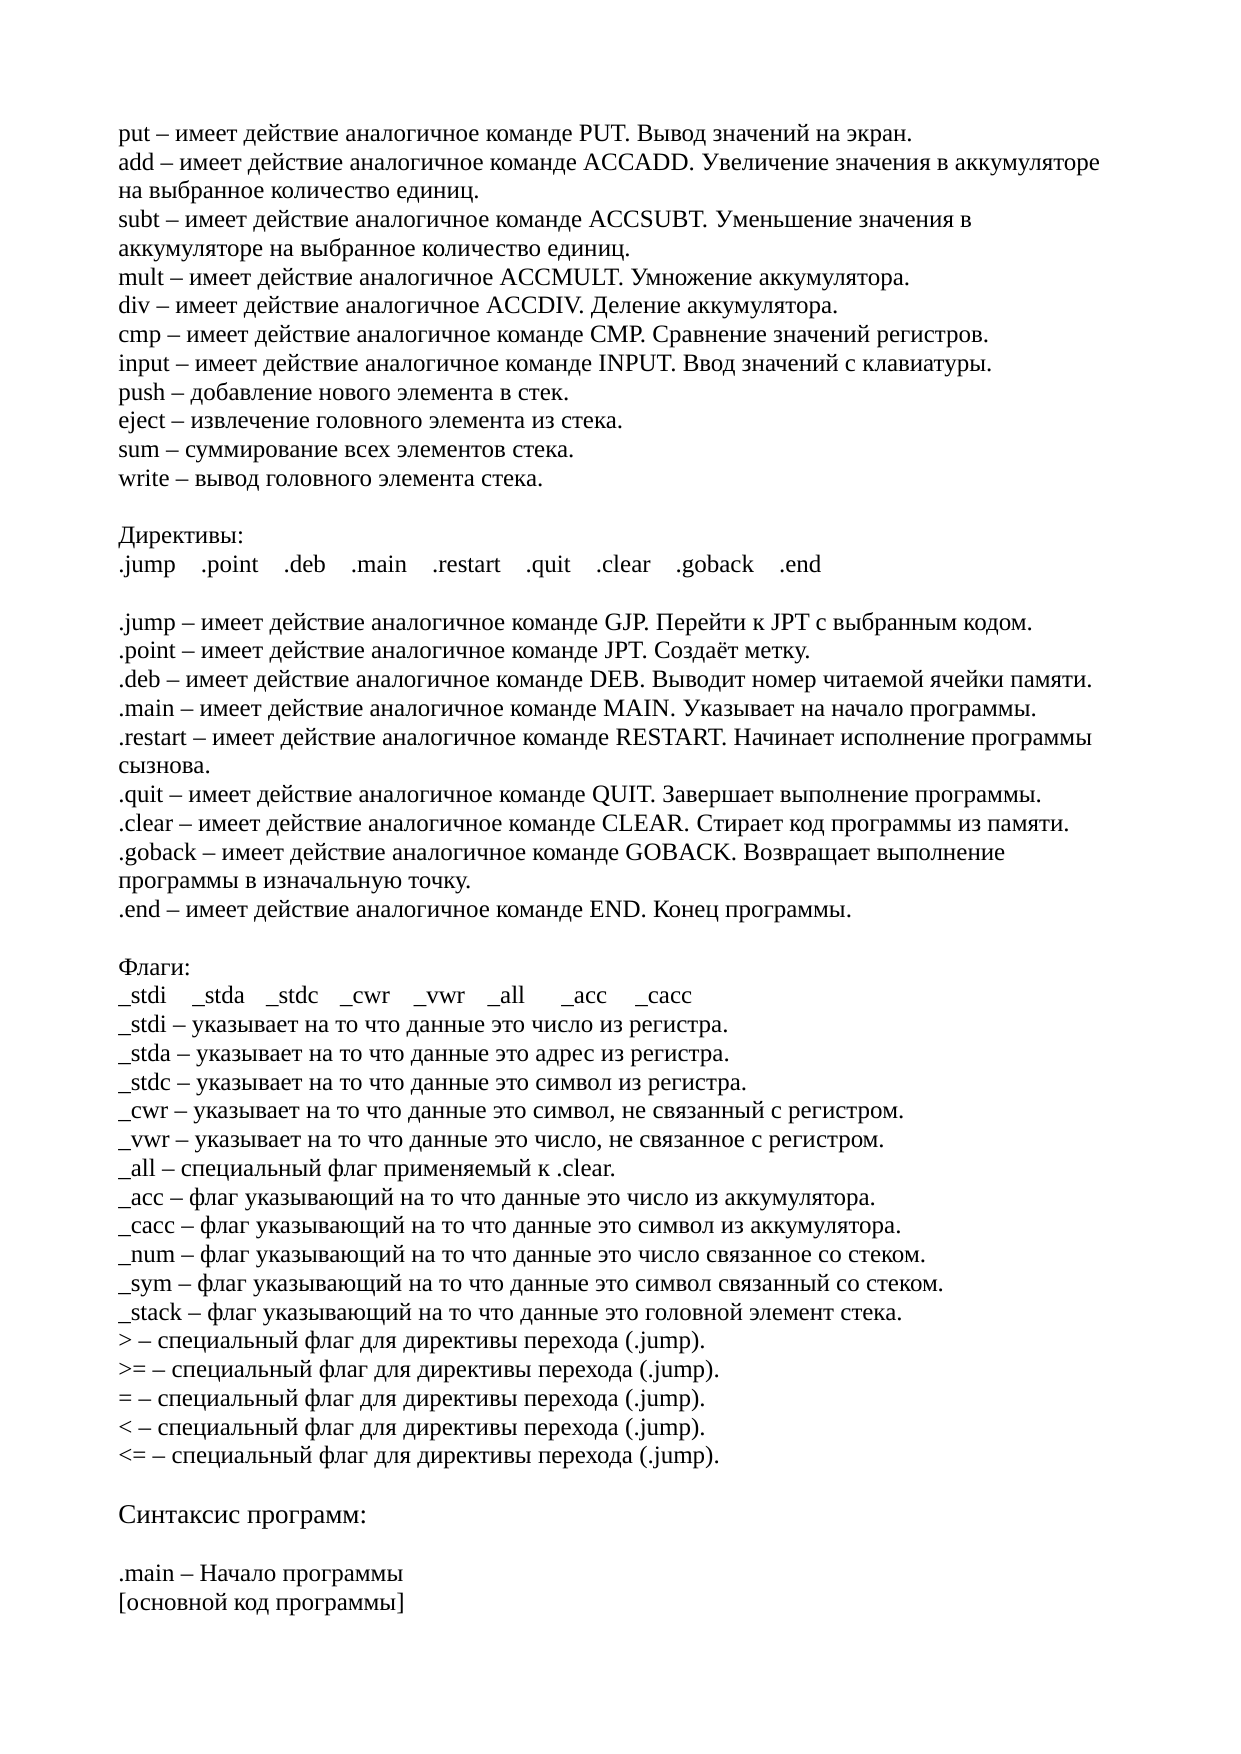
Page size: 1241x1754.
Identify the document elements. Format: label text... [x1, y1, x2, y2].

text .goback – имеет действие аналогичное команде GOBACK. Возвращает выполнение программы в изначальную точку. [118, 837, 1122, 894]
text subt – имеет действие аналогичное команде ACCSUBT. Уменьшение значения в аккумуляторе на выбранное количество единиц. [118, 204, 1122, 262]
text = – специальный флаг для директивы перехода (.jump). [118, 1383, 1122, 1412]
text _stdi _stda _stdc _cwr _vwr _all _acc _cacc [118, 981, 1122, 1009]
text < – специальный флаг для директивы перехода (.jump). [118, 1412, 1122, 1441]
text _stdc – указывает на то что данные это символ из регистра. [118, 1067, 1122, 1096]
text _vwr – указывает на то что данные это число, не связанное с регистром. [118, 1124, 1122, 1153]
text [основной код программы] [118, 1587, 1122, 1616]
text mult – имеет действие аналогичное ACCMULT. Умножение аккумулятора. [118, 262, 1122, 291]
text Флаги: [118, 952, 1122, 981]
text put – имеет действие аналогичное команде PUT. Вывод значений на экран. [118, 118, 1122, 147]
text _acc – флаг указывающий на то что данные это число из аккумулятора. [118, 1182, 1122, 1211]
text .restart – имеет действие аналогичное команде RESTART. Начинает исполнение программы сызнова. [118, 722, 1122, 779]
text write – вывод головного элемента стека. [118, 463, 1122, 492]
text _сacc – флаг указывающий на то что данные это символ из аккумулятора. [118, 1211, 1122, 1239]
text input – имеет действие аналогичное команде INPUT. Ввод значений с клавиатуры. [118, 348, 1122, 377]
text _stdi – указывает на то что данные это число из регистра. [118, 1009, 1122, 1038]
text .jump – имеет действие аналогичное команде GJP. Перейти к JPT с выбранным кодом. [118, 607, 1122, 636]
text _stda – указывает на то что данные это адрес из регистра. [118, 1038, 1122, 1067]
text .main – Начало программы [118, 1558, 1122, 1587]
text > – специальный флаг для директивы перехода (.jump). [118, 1326, 1122, 1354]
text <= – специальный флаг для директивы перехода (.jump). [118, 1441, 1122, 1469]
text Синтаксис программ: [118, 1498, 1122, 1529]
text div – имеет действие аналогичное ACCDIV. Деление аккумулятора. [118, 291, 1122, 319]
text _cwr – указывает на то что данные это символ, не связанный с регистром. [118, 1096, 1122, 1124]
text >= – специальный флаг для директивы перехода (.jump). [118, 1354, 1122, 1383]
text _stack – флаг указывающий на то что данные это головной элемент стека. [118, 1297, 1122, 1326]
text .clear – имеет действие аналогичное команде CLEAR. Стирает код программы из памяти. [118, 808, 1122, 837]
text eject – извлечение головного элемента из стека. [118, 406, 1122, 434]
text add – имеет действие аналогичное команде ACCADD. Увеличение значения в аккумуляторе на выбранное количество единиц. [118, 147, 1122, 204]
text _sym – флаг указывающий на то что данные это символ связанный со стеком. [118, 1268, 1122, 1297]
text .main – имеет действие аналогичное команде MAIN. Указывает на начало программы. [118, 693, 1122, 722]
text _num – флаг указывающий на то что данные это число связанное со стеком. [118, 1239, 1122, 1268]
text _all – специальный флаг применяемый к .clear. [118, 1153, 1122, 1182]
text .point – имеет действие аналогичное команде JPT. Создаёт метку. [118, 636, 1122, 664]
text push – добавление нового элемента в стек. [118, 377, 1122, 406]
text cmp – имеет действие аналогичное команде CMP. Сравнение значений регистров. [118, 319, 1122, 348]
text .deb – имеет действие аналогичное команде DEB. Выводит номер читаемой ячейки памяти. [118, 664, 1122, 693]
text .jump .point .deb .main .restart .quit .clear .goback .end [118, 549, 1122, 578]
text .quit – имеет действие аналогичное команде QUIT. Завершает выполнение программы. [118, 779, 1122, 808]
text .end – имеет действие аналогичное команде END. Конец программы. [118, 894, 1122, 923]
text sum – суммирование всех элементов стека. [118, 434, 1122, 463]
text Директивы: [118, 521, 1122, 549]
